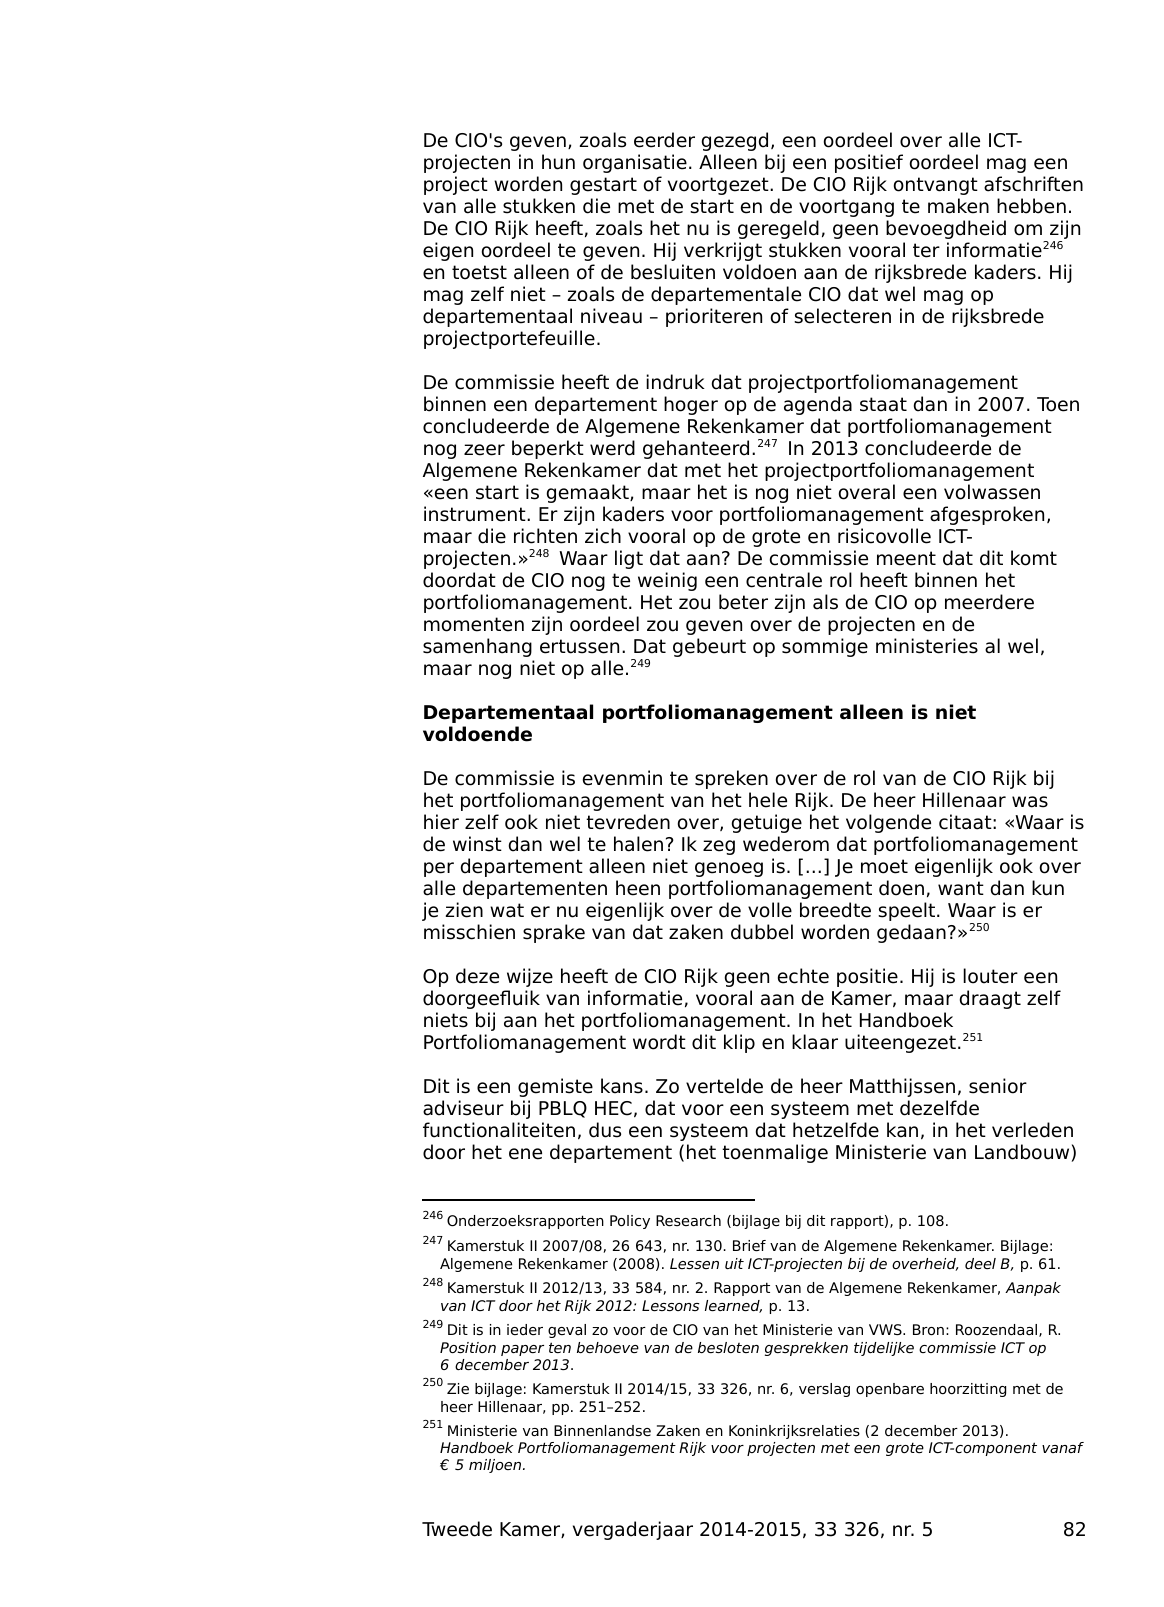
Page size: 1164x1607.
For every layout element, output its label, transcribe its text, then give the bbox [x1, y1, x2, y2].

text Kamerstuk II 2012/13, 33 584, nr. 2. Rapport van de Algemene Rekenkamer, Aanpak van ICT door het Rijk 2012: Lessons learned, p. 13. [422, 1276, 1087, 1315]
text Kamerstuk II 2007/08, 26 643, nr. 130. Brief van de Algemene Rekenkamer. Bijlage: Algemene Rekenkamer (2008). Lessen uit ICT-projecten bij de overheid, deel B, p. 61. [422, 1234, 1087, 1273]
text De CIO's geven, zoals eerder gezegd, een oordeel over alle ICT-projecten in hun organisatie. Alleen bij een positief oordeel mag een project worden gestart of voortgezet. De CIO Rijk ontvangt afschriften van alle stukken die met de start en de voortgang te maken hebben. De CIO Rijk heeft, zoals het nu is geregeld, geen bevoegdheid om zijn eigen oordeel te geven. Hij verkrijgt stukken vooral ter informatie en toetst alleen of de besluiten voldoen aan de rijksbrede kaders. Hij mag zelf niet – zoals de departementale CIO dat wel mag op departementaal niveau – prioriteren of selecteren in de rijksbrede projectportefeuille. [422, 130, 1087, 350]
text Op deze wijze heeft de CIO Rijk geen echte positie. Hij is louter een doorgeefluik van informatie, vooral aan de Kamer, maar draagt zelf niets bij aan het portfoliomanagement. In het Handboek Portfoliomanagement wordt dit klip en klaar uiteengezet. [422, 966, 1087, 1054]
text Ministerie van Binnenlandse Zaken en Koninkrijksrelaties (2 december 2013). Handboek Portfoliomanagement Rijk voor projecten met een grote ICT-component vanaf € 5 miljoen. [422, 1418, 1087, 1474]
text Dit is in ieder geval zo voor de CIO van het Ministerie van VWS. Bron: Roozendaal, R. Position paper ten behoeve van de besloten gesprekken tijdelijke commissie ICT op 6 december 2013. [422, 1318, 1087, 1374]
text Dit is een gemiste kans. Zo vertelde de heer Matthijssen, senior adviseur bij PBLQ HEC, dat voor een systeem met dezelfde functionaliteiten, dus een systeem dat hetzelfde kan, in het verleden door het ene departement (het toenmalige Ministerie van Landbouw) [422, 1076, 1087, 1164]
text Onderzoeksrapporten Policy Research (bijlage bij dit rapport), p. 108. [422, 1209, 1087, 1231]
text De commissie is evenmin te spreken over de rol van de CIO Rijk bij het portfoliomanagement van het hele Rijk. De heer Hillenaar was hier zelf ook niet tevreden over, getuige het volgende citaat: «Waar is de winst dan wel te halen? Ik zeg wederom dat portfoliomanagement per departement alleen niet genoeg is. [...] Je moet eigenlijk ook over alle departementen heen portfoliomanagement doen, want dan kun je zien wat er nu eigenlijk over de volle breedte speelt. Waar is er misschien sprake van dat zaken dubbel worden gedaan?» [422, 768, 1087, 944]
text De commissie heeft de indruk dat projectportfoliomanagement binnen een departement hoger op de agenda staat dan in 2007. Toen concludeerde de Algemene Rekenkamer dat portfoliomanagement nog zeer beperkt werd gehanteerd. In 2013 concludeerde de Algemene Rekenkamer dat met het projectportfoliomanagement «een start is gemaakt, maar het is nog niet overal een volwassen instrument. Er zijn kaders voor portfoliomanagement afgesproken, maar die richten zich vooral op de grote en risicovolle ICT-projecten.» Waar ligt dat aan? De commissie meent dat dit komt doordat de CIO nog te weinig een centrale rol heeft binnen het portfoliomanagement. Het zou beter zijn als de CIO op meerdere momenten zijn oordeel zou geven over de projecten en de samenhang ertussen. Dat gebeurt op sommige ministeries al wel, maar nog niet op alle. [422, 372, 1087, 679]
text Zie bijlage: Kamerstuk II 2014/15, 33 326, nr. 6, verslag openbare hoorzitting met de heer Hillenaar, pp. 251–252. [422, 1377, 1087, 1416]
subtitle Departementaal portfoliomanagement alleen is niet voldoende [422, 702, 1087, 746]
